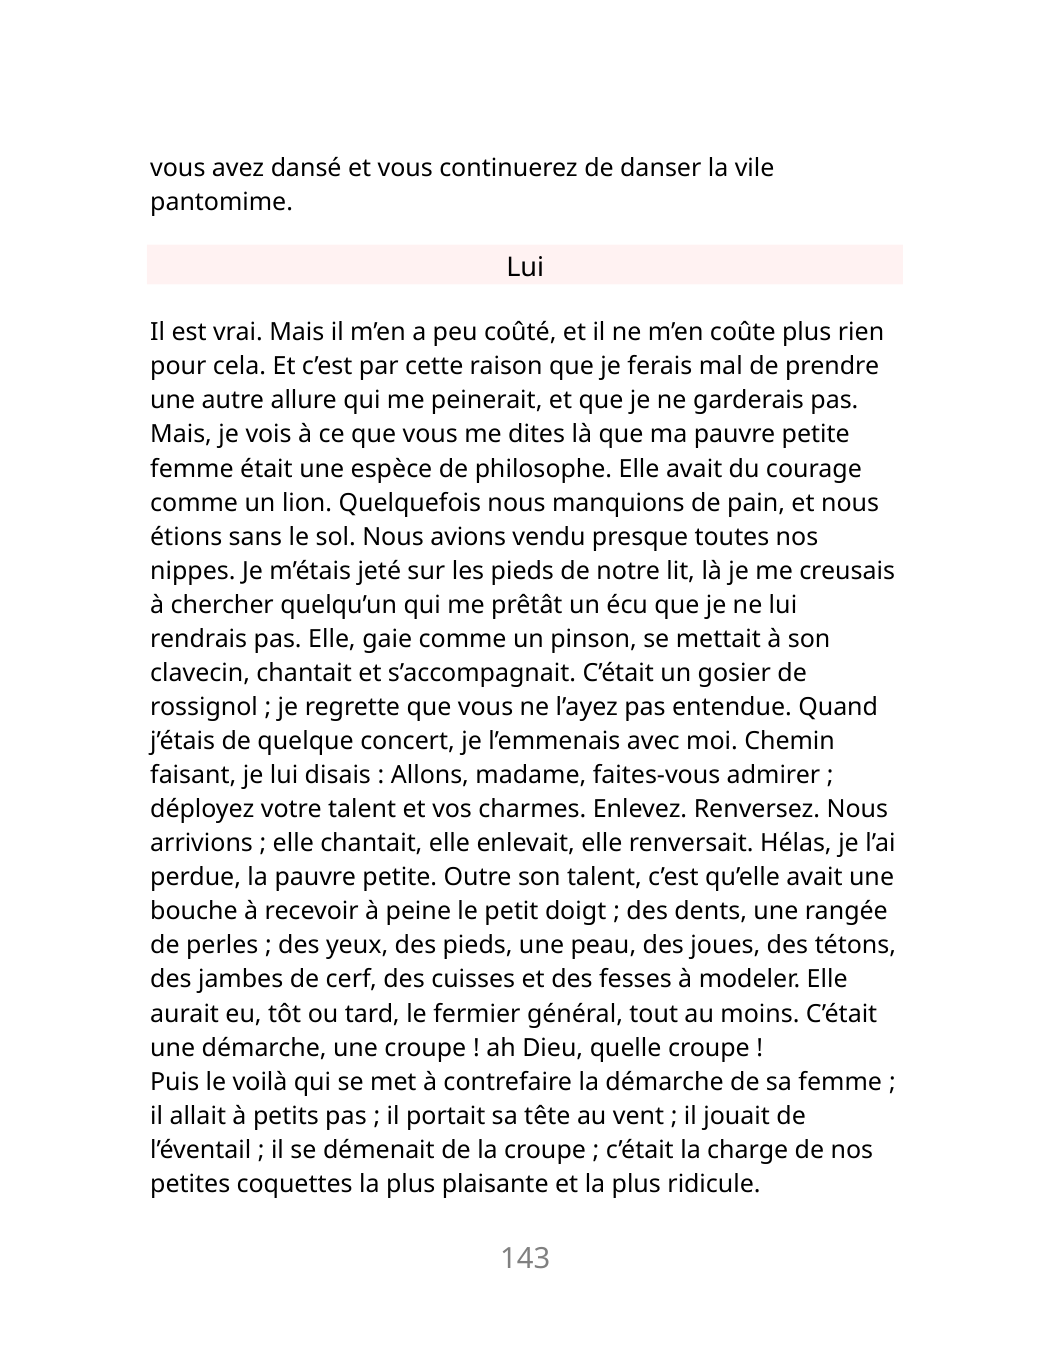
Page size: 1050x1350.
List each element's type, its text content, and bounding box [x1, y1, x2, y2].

text Il est vrai. Mais il m’en a peu coûté, et il ne m’en coûte plus rien pour cela. Et c’est par cette raison que je ferais mal de prendre une autre allure qui me peinerait, et que je ne garderais pas. Mais, je vois à ce que vous me dites là que ma pauvre petite femme était une espèce de philosophe. Elle avait du courage comme un lion. Quelquefois nous manquions de pain, et nous étions sans le sol. Nous avions vendu presque toutes nos nippes. Je m’étais jeté sur les pieds de notre lit, là je me creusais à chercher quelqu’un qui me prêtât un écu que je ne lui rendrais pas. Elle, gaie comme un pinson, se mettait à son clavecin, chantait et s’accompagnait. C’était un gosier de rossignol ; je regrette que vous ne l’ayez pas entendue. Quand j’étais de quelque concert, je l’emmenais avec moi. Chemin faisant, je lui disais : Allons, madame, faites-vous admirer ; déployez votre talent et vos charmes. Enlevez. Renversez. Nous arrivions ; elle chantait, elle enlevait, elle renversait. Hélas, je l’ai perdue, la pauvre petite. Outre son talent, c’est qu’elle avait une bouche à recevoir à peine le petit doigt ; des dents, une rangée de perles ; des yeux, des pieds, une peau, des joues, des tétons, des jambes de cerf, des cuisses et des fesses à modeler. Elle aurait eu, tôt ou tard, le fermier général, tout au moins. C’était une démarche, une croupe ! ah Dieu, quelle croupe ! [150, 314, 900, 1063]
text vous avez dansé et vous continuerez de danser la vile pantomime. [150, 150, 900, 218]
text Lui [147, 245, 903, 284]
text Puis le voilà qui se met à contrefaire la démarche de sa femme ; il allait à petits pas ; il portait sa tête au vent ; il jouait de l’éventail ; il se démenait de la croupe ; c’était la charge de nos petites coquettes la plus plaisante et la plus ridicule. [150, 1063, 900, 1199]
